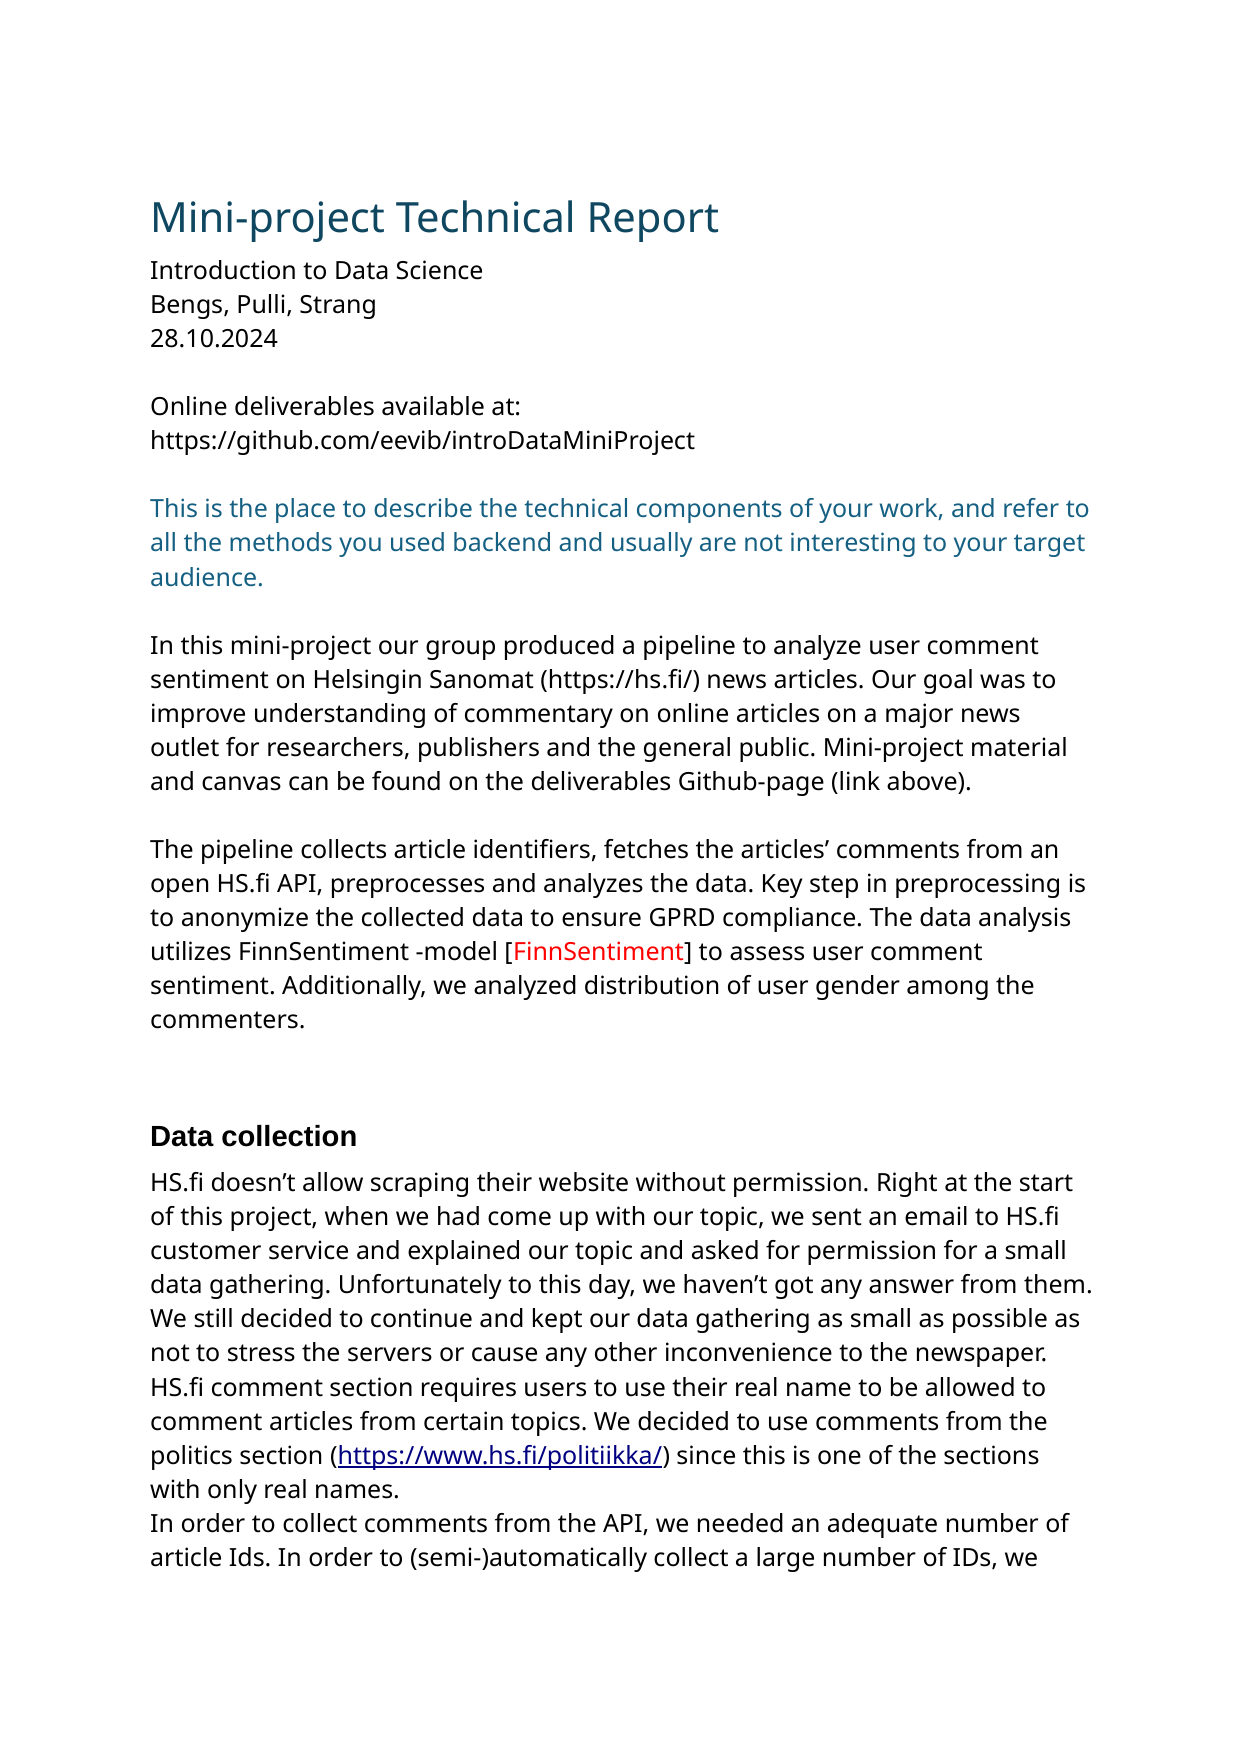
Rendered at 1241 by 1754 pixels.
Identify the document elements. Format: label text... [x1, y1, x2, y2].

text https://github.com/eevib/introDataMiniProject [150, 423, 1095, 457]
text The pipeline collects article identifiers, fetches the articles’ comments from an open HS.fi API, preprocesses and analyzes the data. Key step in preprocessing is to anonymize the collected data to ensure GPRD compliance. The data analysis utilizes FinnSentiment -model [FinnSentiment] to assess user comment sentiment. Additionally, we analyzed distribution of user gender among the commenters. [150, 832, 1095, 1036]
text In this mini-project our group produced a pipeline to analyze user comment sentiment on Helsingin Sanomat (https://hs.fi/) news articles. Our goal was to improve understanding of commentary on online articles on a major news outlet for researchers, publishers and the general public. Mini-project material and canvas can be found on the deliverables Github-page (link above). [150, 627, 1095, 798]
text HS.fi comment section requires users to use their real name to be allowed to comment articles from certain topics. We decided to use comments from the politics section (https://www.hs.fi/politiikka/) since this is one of the sections with only real names. [150, 1369, 1095, 1505]
subtitle Mini-project Technical Report [150, 187, 1090, 244]
text HS.fi doesn’t allow scraping their website without permission. Right at the start of this project, when we had come up with our topic, we sent an email to HS.fi customer service and explained our topic and asked for permission for a small data gathering. Unfortunately to this day, we haven’t got any answer from them. We still decided to continue and kept our data gathering as small as possible as not to stress the servers or cause any other inconvenience to the newspaper. [150, 1165, 1095, 1369]
text Online deliverables available at: [150, 389, 1095, 423]
text 28.10.2024 [150, 321, 1095, 355]
subtitle Data collection [150, 1119, 1090, 1152]
text In order to collect comments from the API, we needed an adequate number of article Ids. In order to (semi-)automatically collect a large number of IDs, we [150, 1505, 1095, 1573]
text Introduction to Data Science [150, 253, 1095, 287]
text Bengs, Pulli, Strang [150, 287, 1095, 321]
text This is the place to describe the technical components of your work, and refer to all the methods you used backend and usually are not interesting to your target audience. [150, 491, 1095, 593]
